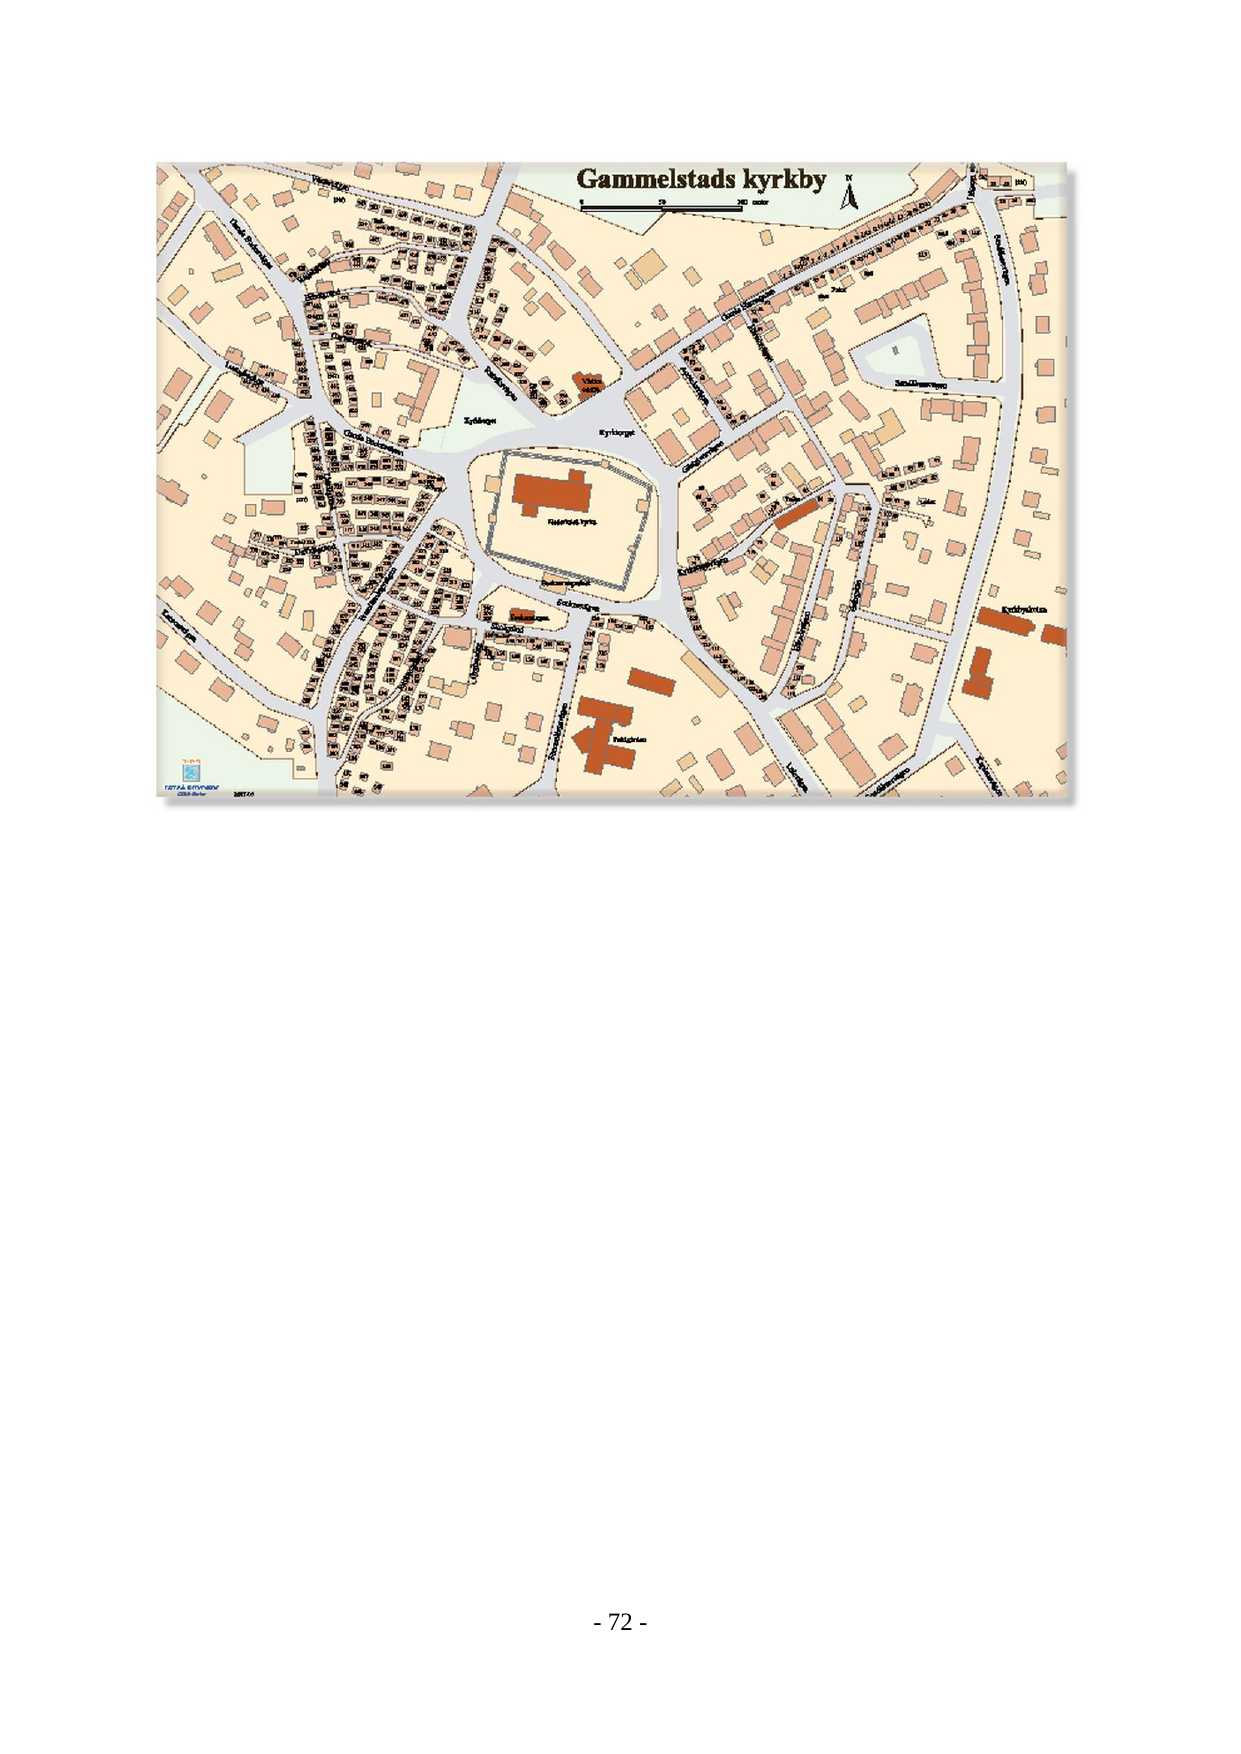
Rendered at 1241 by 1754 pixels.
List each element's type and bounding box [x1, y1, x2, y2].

picture [147, 154, 1093, 818]
